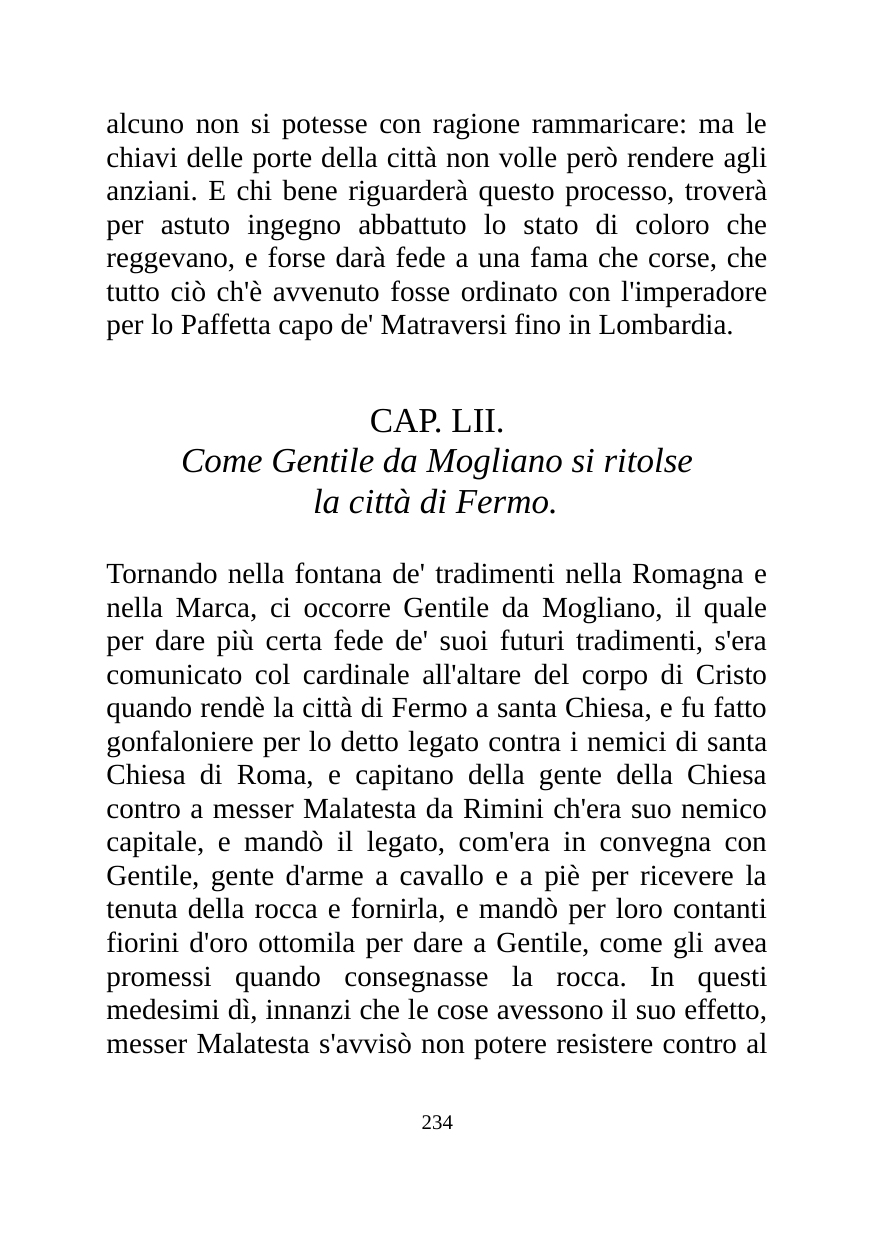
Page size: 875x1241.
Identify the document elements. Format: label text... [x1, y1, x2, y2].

text alcuno non si potesse con ragione rammaricare: ma le chiavi delle porte della città non volle però rendere agli anziani. E chi bene riguarderà questo processo, troverà per astuto ingegno abbattuto lo stato di coloro che reggevano, e forse darà fede a una fama che corse, che tutto ciò ch'è avvenuto fosse ordinato con l'imperadore per lo Paffetta capo de' Matraversi fino in Lombardia. [106, 106, 768, 341]
text Tornando nella fontana de' tradimenti nella Romagna e nella Marca, ci occorre Gentile da Mogliano, il quale per dare più certa fede de' suoi futuri tradimenti, s'era comunicato col cardinale all'altare del corpo di Cristo quando rendè la città di Fermo a santa Chiesa, e fu fatto gonfaloniere per lo detto legato contra i nemici di santa Chiesa di Roma, e capitano della gente della Chiesa contro a messer Malatesta da Rimini ch'era suo nemico capitale, e mandò il legato, com'era in convegna con Gentile, gente d'arme a cavallo e a piè per ricevere la tenuta della rocca e fornirla, e mandò per loro contanti fiorini d'oro ottomila per dare a Gentile, come gli avea promessi quando consegnasse la rocca. In questi medesimi dì, innanzi che le cose avessono il suo effetto, messer Malatesta s'avvisò non potere resistere contro al [106, 556, 768, 1059]
subtitle CAP. LII. Come Gentile da Mogliano si ritolse la città di Fermo. [106, 400, 768, 521]
